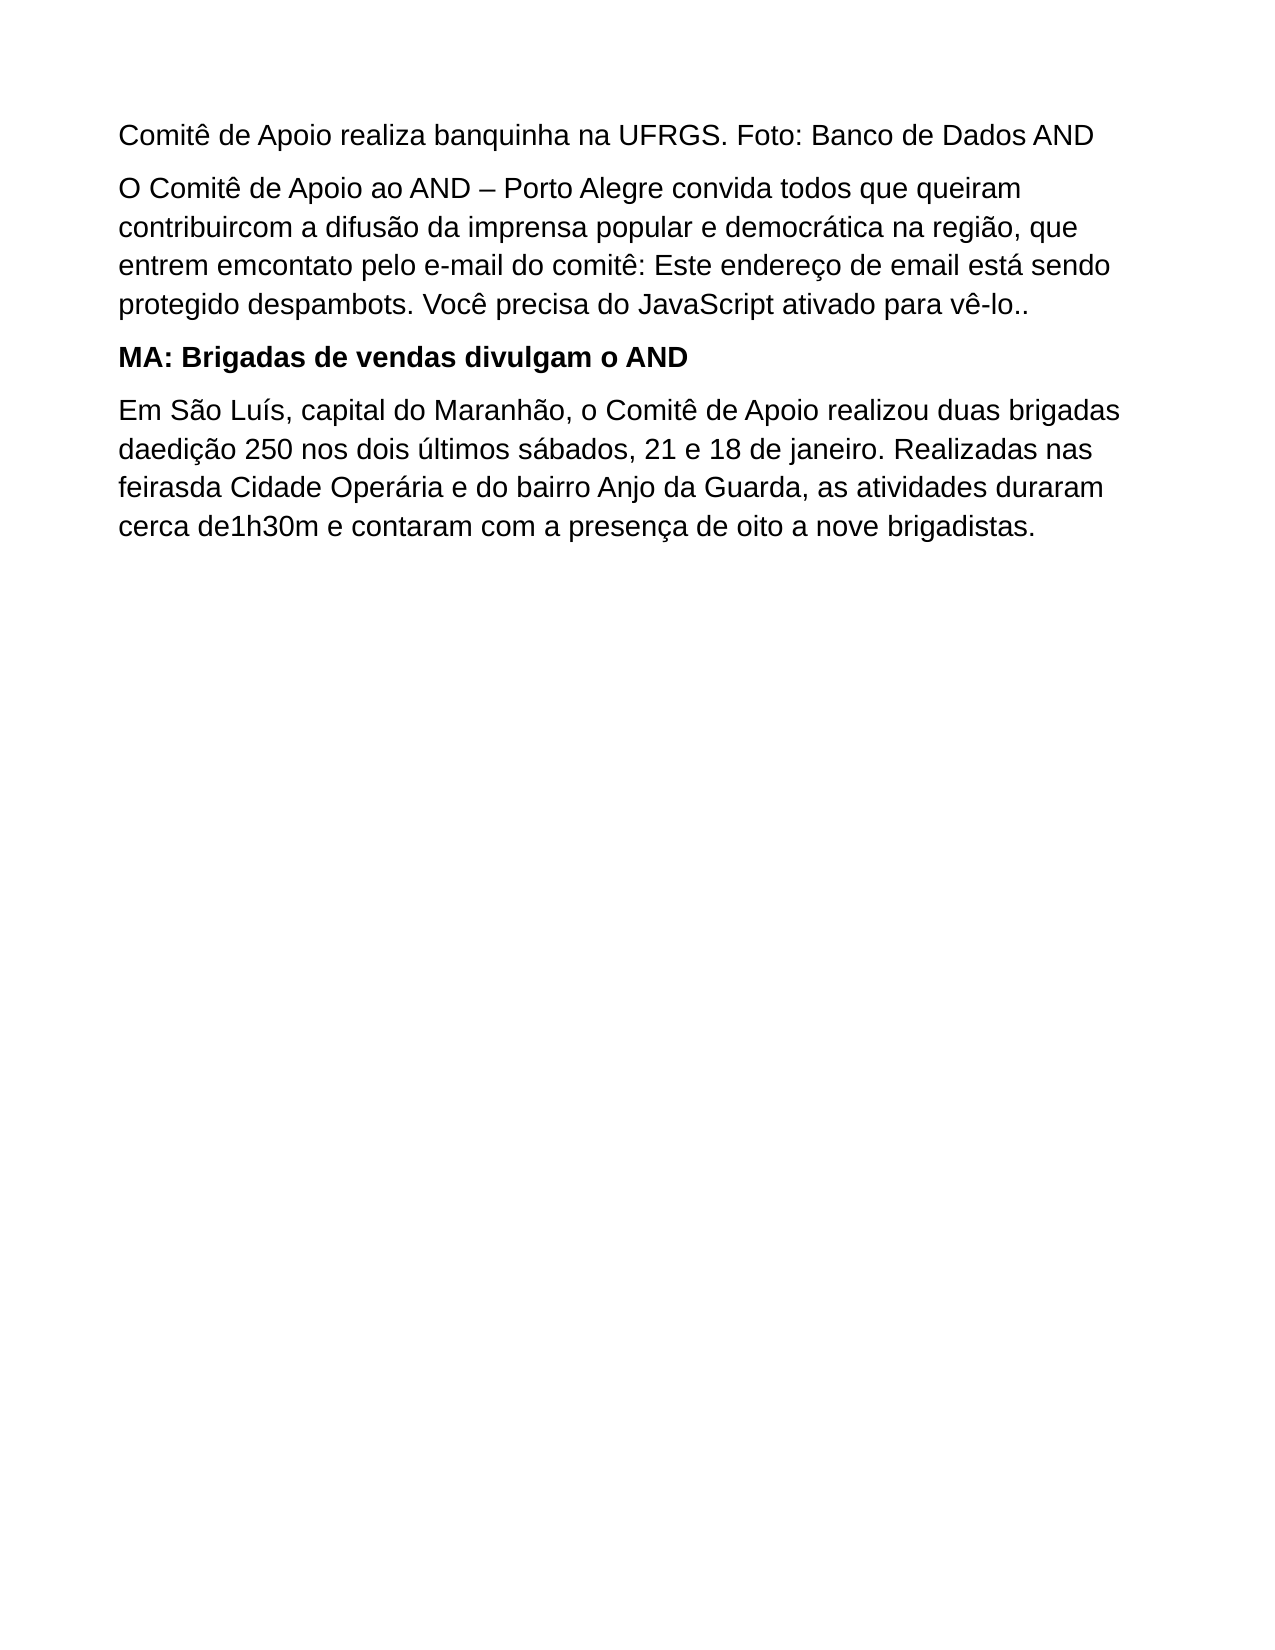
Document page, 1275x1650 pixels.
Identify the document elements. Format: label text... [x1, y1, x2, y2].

text O Comitê de Apoio ao AND – Porto Alegre convida todos que queiram contribuircom a difusão da imprensa popular e democrática na região, que entrem emcontato pelo e-mail do comitê: Este endereço de email está sendo protegido despambots. Você precisa do JavaScript ativado para vê-lo.. [118, 171, 1157, 320]
text Comitê de Apoio realiza banquinha na UFRGS. Foto: Banco de Dados AND [118, 118, 1157, 152]
text MA: Brigadas de vendas divulgam o AND [118, 340, 1157, 373]
text Em São Luís, capital do Maranhão, o Comitê de Apoio realizou duas brigadas daedição 250 nos dois últimos sábados, 21 e 18 de janeiro. Realizadas nas feirasda Cidade Operária e do bairro Anjo da Guarda, as atividades duraram cerca de1h30m e contaram com a presença de oito a nove brigadistas. [118, 393, 1157, 542]
